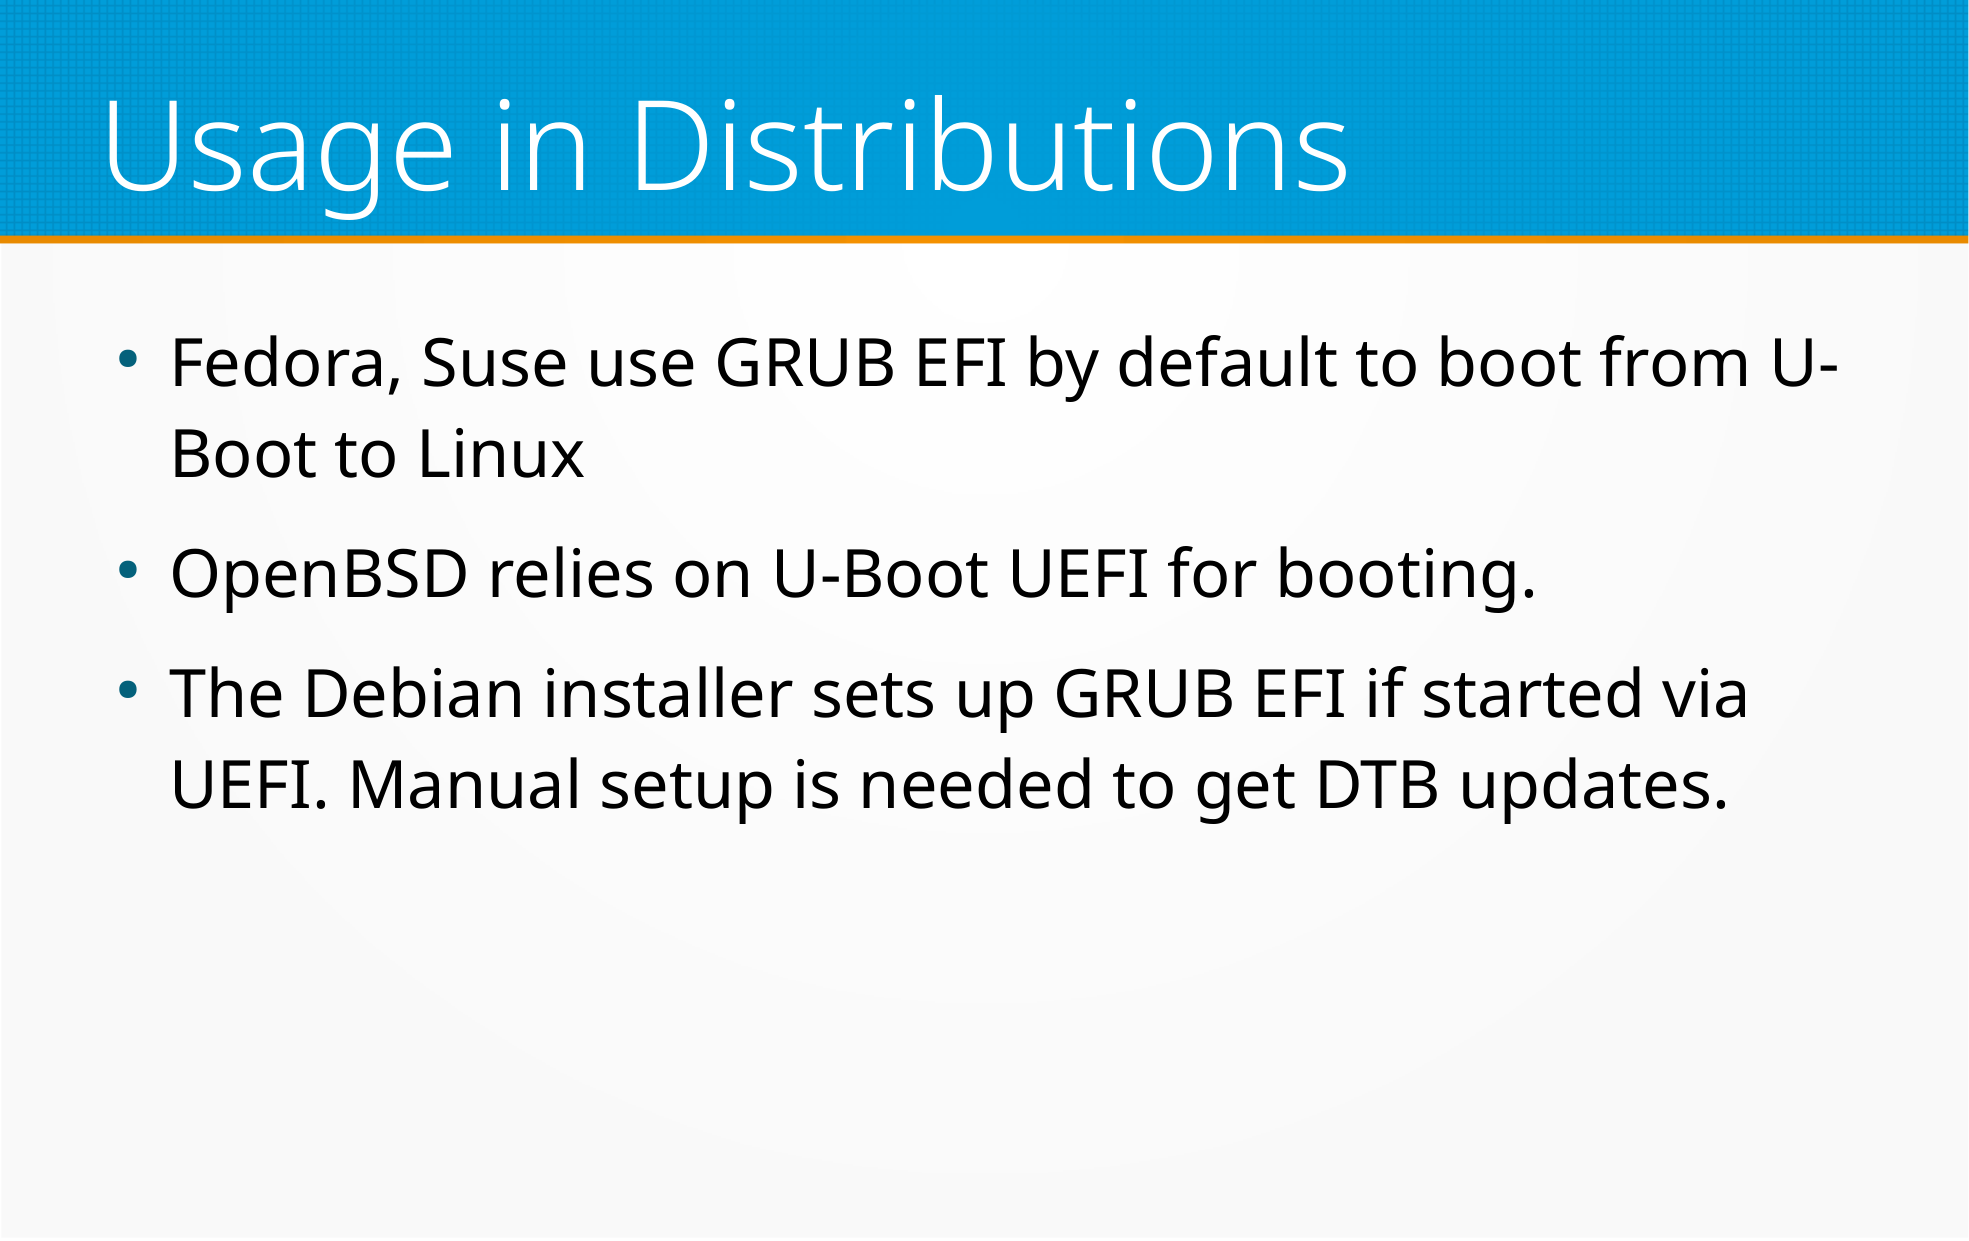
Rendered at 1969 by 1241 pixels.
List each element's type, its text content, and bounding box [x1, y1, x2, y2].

picture [0, 236, 1969, 1241]
title Usage in Distributions [98, 19, 1870, 227]
list Fedora, Suse use GRUB EFI by default to boot from U-Boot to Linux OpenBSD relies on U-Boot UEFI for booting. The Debian installer sets up GRUB EFI if started via UEFI. Manual setup is needed to get DTB updates. [98, 315, 1861, 1081]
